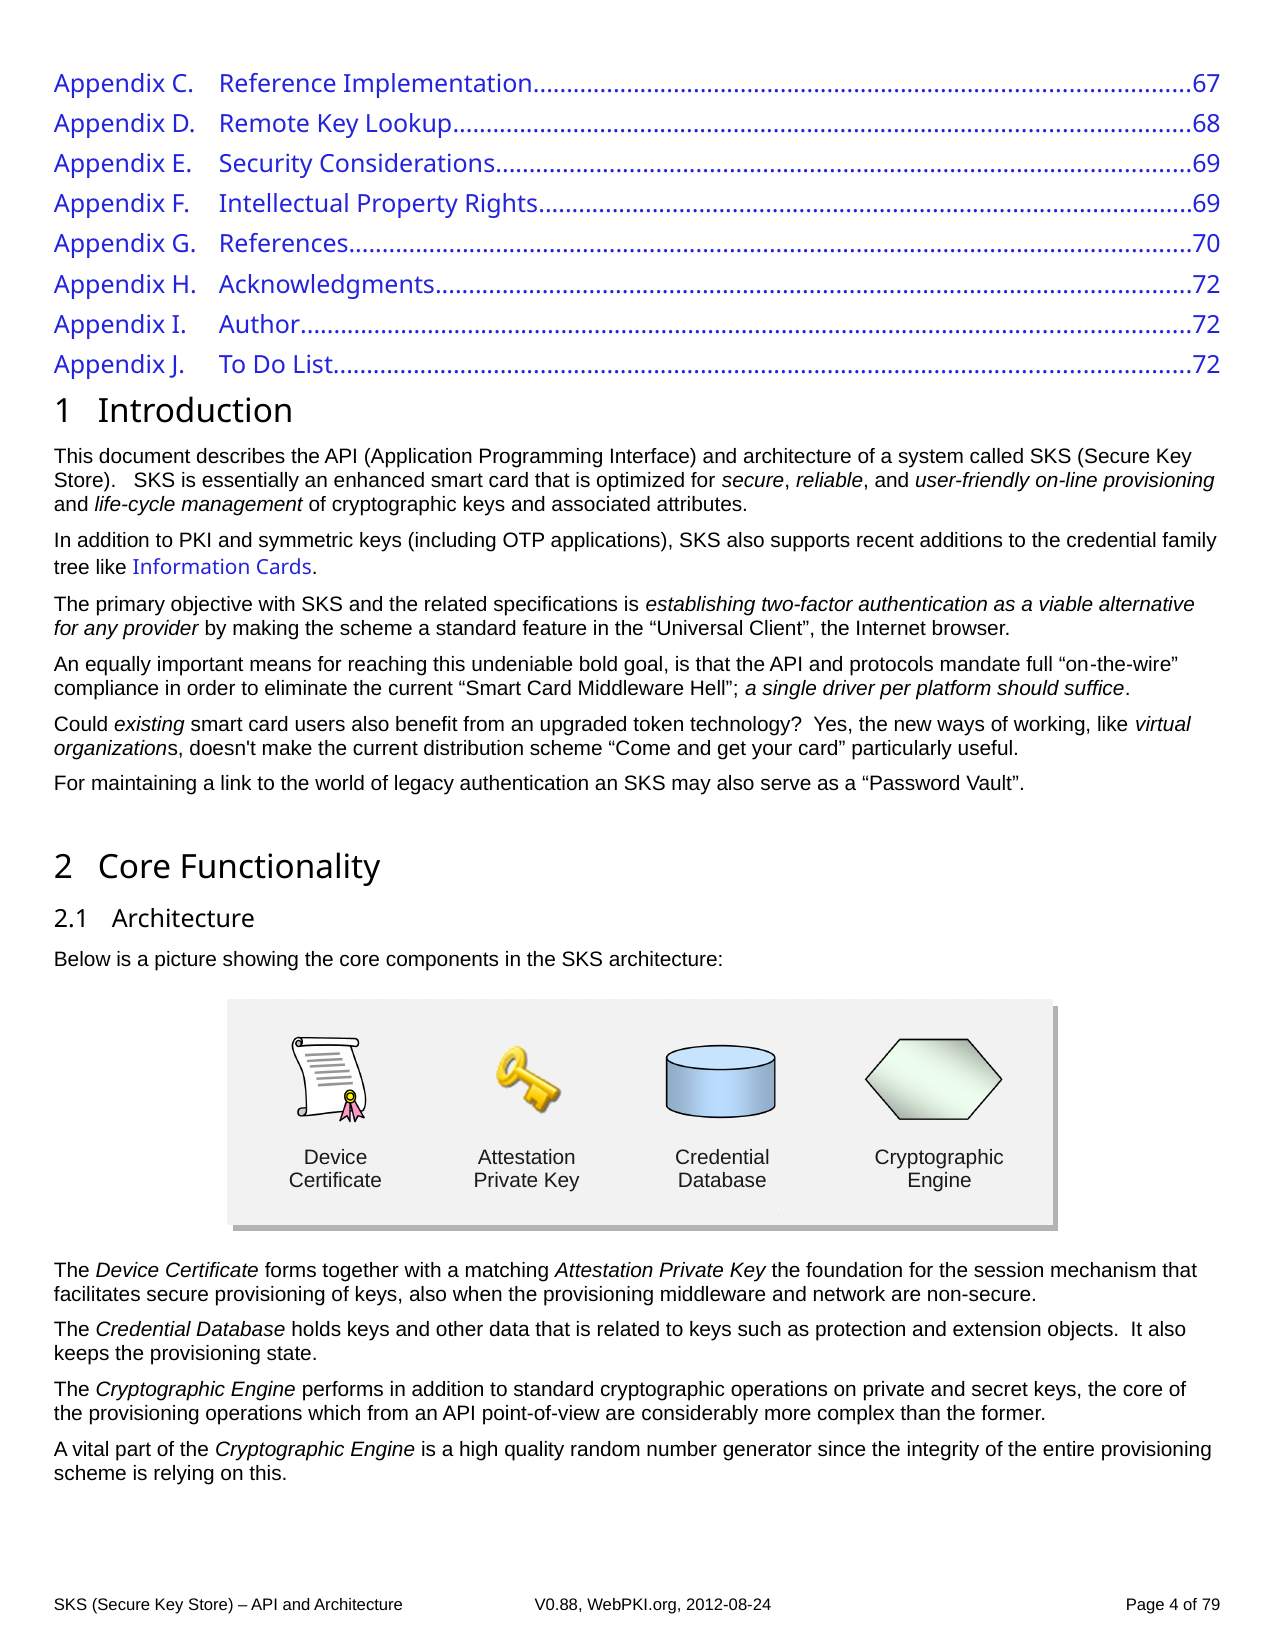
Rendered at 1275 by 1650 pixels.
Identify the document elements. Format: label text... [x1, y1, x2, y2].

text The Device Certificate forms together with a matching Attestation Private Key the foundation for the session mechanism that facilitates secure provisioning of keys, also when the provisioning middleware and network are non-secure. [54, 983, 1221, 1305]
text Below is a picture showing the core components in the SKS architecture: [54, 947, 1221, 971]
text Appendix J. To Do List 72 [54, 346, 1221, 381]
text A vital part of the Cryptographic Engine is a high quality random number generator since the integrity of the entire provisioning scheme is relying on this. [54, 1437, 1221, 1484]
text Appendix F. Intellectual Property Rights 69 [54, 186, 1221, 220]
text The primary objective with SKS and the related specifications is establishing two-factor authentication as a viable alternative for any provider by making the scheme a standard feature in the “Universal Client”, the Internet browser. [54, 592, 1221, 640]
text This document describes the API (Application Programming Interface) and architecture of a system called SKS (Secure Key Store). SKS is essentially an enhanced smart card that is optimized for secure, reliable, and user-friendly on-line provisioning and life-cycle management of cryptographic keys and associated attributes. [54, 444, 1221, 516]
text For maintaining a link to the world of legacy authentication an SKS may also serve as a “Password Vault”. [54, 771, 1221, 795]
subtitle Core Functionality [54, 843, 1221, 888]
text In addition to PKI and symmetric keys (including OTP applications), SKS also supports recent additions to the credential family tree like Information Cards. [54, 528, 1221, 580]
text Appendix H. Acknowledgments 72 [54, 266, 1221, 300]
subtitle Architecture [54, 901, 1221, 934]
text Appendix E. Security Considerations 69 [54, 146, 1221, 180]
subtitle Introduction [54, 387, 1221, 432]
text The Credential Database holds keys and other data that is related to keys such as protection and extension objects. It also keeps the provisioning state. [54, 1317, 1221, 1365]
text Appendix G. References 70 [54, 226, 1221, 260]
text An equally important means for reaching this undeniable bold goal, is that the API and protocols mandate full “on‑the‑wire” compliance in order to eliminate the current “Smart Card Middleware Hell”; a single driver per platform should suffice. [54, 652, 1221, 700]
text The Cryptographic Engine performs in addition to standard cryptographic operations on private and secret keys, the core of the provisioning operations which from an API point-of-view are considerably more complex than the former. [54, 1377, 1221, 1425]
text Appendix I. Author 72 [54, 306, 1221, 340]
text Appendix D. Remote Key Lookup 68 [54, 106, 1221, 140]
text Appendix C. Reference Implementation 67 [54, 66, 1221, 100]
text Could existing smart card users also benefit from an upgraded token technology? Yes, the new ways of working, like virtual organizations, doesn't make the current distribution scheme “Come and get your card” particularly useful. [54, 712, 1221, 759]
